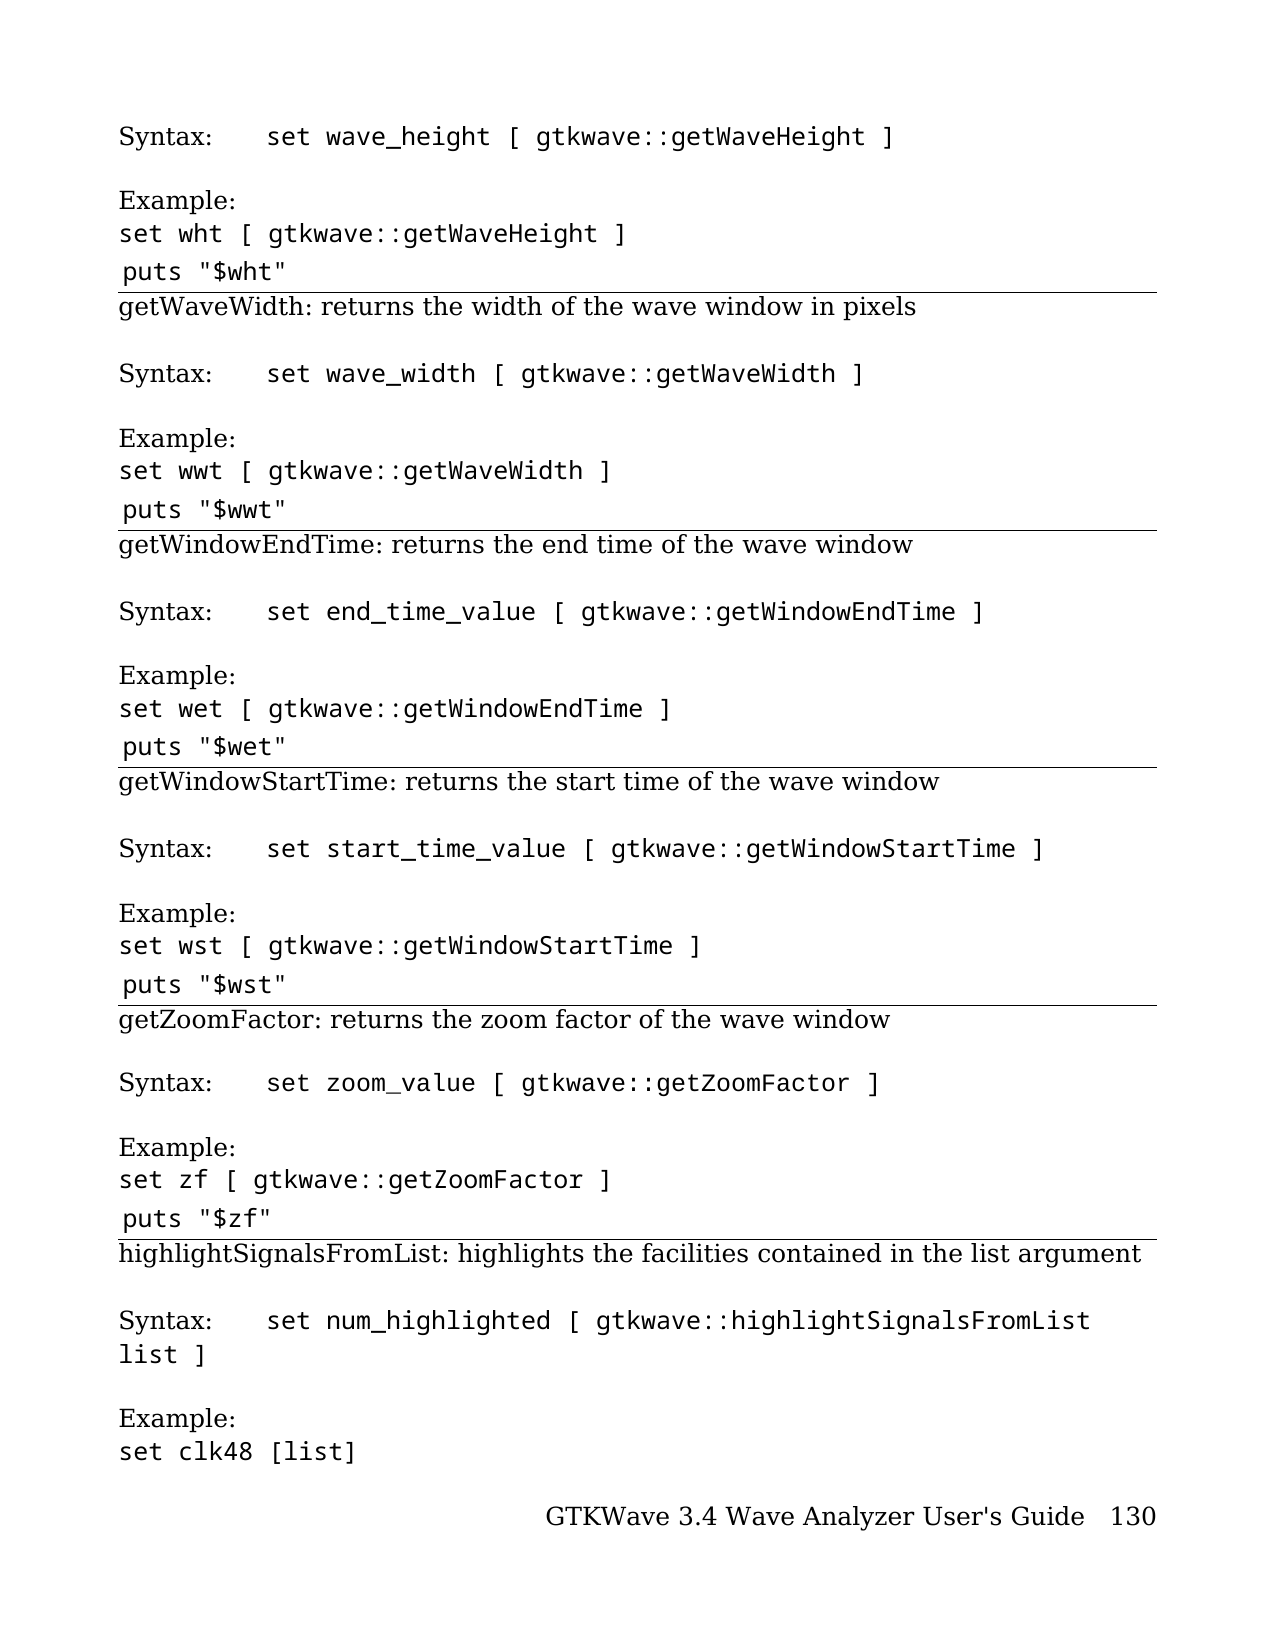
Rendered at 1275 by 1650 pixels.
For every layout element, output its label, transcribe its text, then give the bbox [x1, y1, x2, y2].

text getWaveWidth: returns the width of the wave window in pixels [118, 293, 1157, 322]
text Syntax: set num_highlighted [ gtkwave::highlightSignalsFromList list ] [118, 1302, 1157, 1370]
text Example: [118, 424, 1157, 453]
text puts "$wst" [118, 962, 1157, 1005]
text Example: [118, 1133, 1157, 1162]
text getWindowEndTime: returns the end time of the wave window [118, 531, 1157, 559]
text highlightSignalsFromList: highlights the facilities contained in the list argument [118, 1240, 1157, 1268]
text Syntax: set zoom_value [ gtkwave::getZoomFactor ] [118, 1068, 1157, 1099]
text set clk48 [list] [118, 1434, 1157, 1468]
text set wst [ gtkwave::getWindowStartTime ] [118, 928, 1157, 962]
text Syntax: set wave_width [ gtkwave::getWaveWidth ] [118, 356, 1157, 390]
text puts "$wht" [118, 249, 1157, 292]
text set wht [ gtkwave::getWaveHeight ] [118, 215, 1157, 249]
text Example: [118, 1404, 1157, 1434]
text puts "$wet" [118, 724, 1157, 767]
text Syntax: set start_time_value [ gtkwave::getWindowStartTime ] [118, 831, 1157, 865]
text Example: [118, 186, 1157, 215]
text getZoomFactor: returns the zoom factor of the wave window [118, 1006, 1157, 1034]
text set wet [ gtkwave::getWindowEndTime ] [118, 690, 1157, 724]
text set zf [ gtkwave::getZoomFactor ] [118, 1162, 1157, 1196]
text Example: [118, 899, 1157, 928]
text set wwt [ gtkwave::getWaveWidth ] [118, 453, 1157, 487]
text getWindowStartTime: returns the start time of the wave window [118, 768, 1157, 797]
text puts "$zf" [118, 1196, 1157, 1239]
text Syntax: set wave_height [ gtkwave::getWaveHeight ] [118, 118, 1157, 152]
text puts "$wwt" [118, 487, 1157, 530]
text Example: [118, 661, 1157, 690]
text Syntax: set end_time_value [ gtkwave::getWindowEndTime ] [118, 593, 1157, 627]
